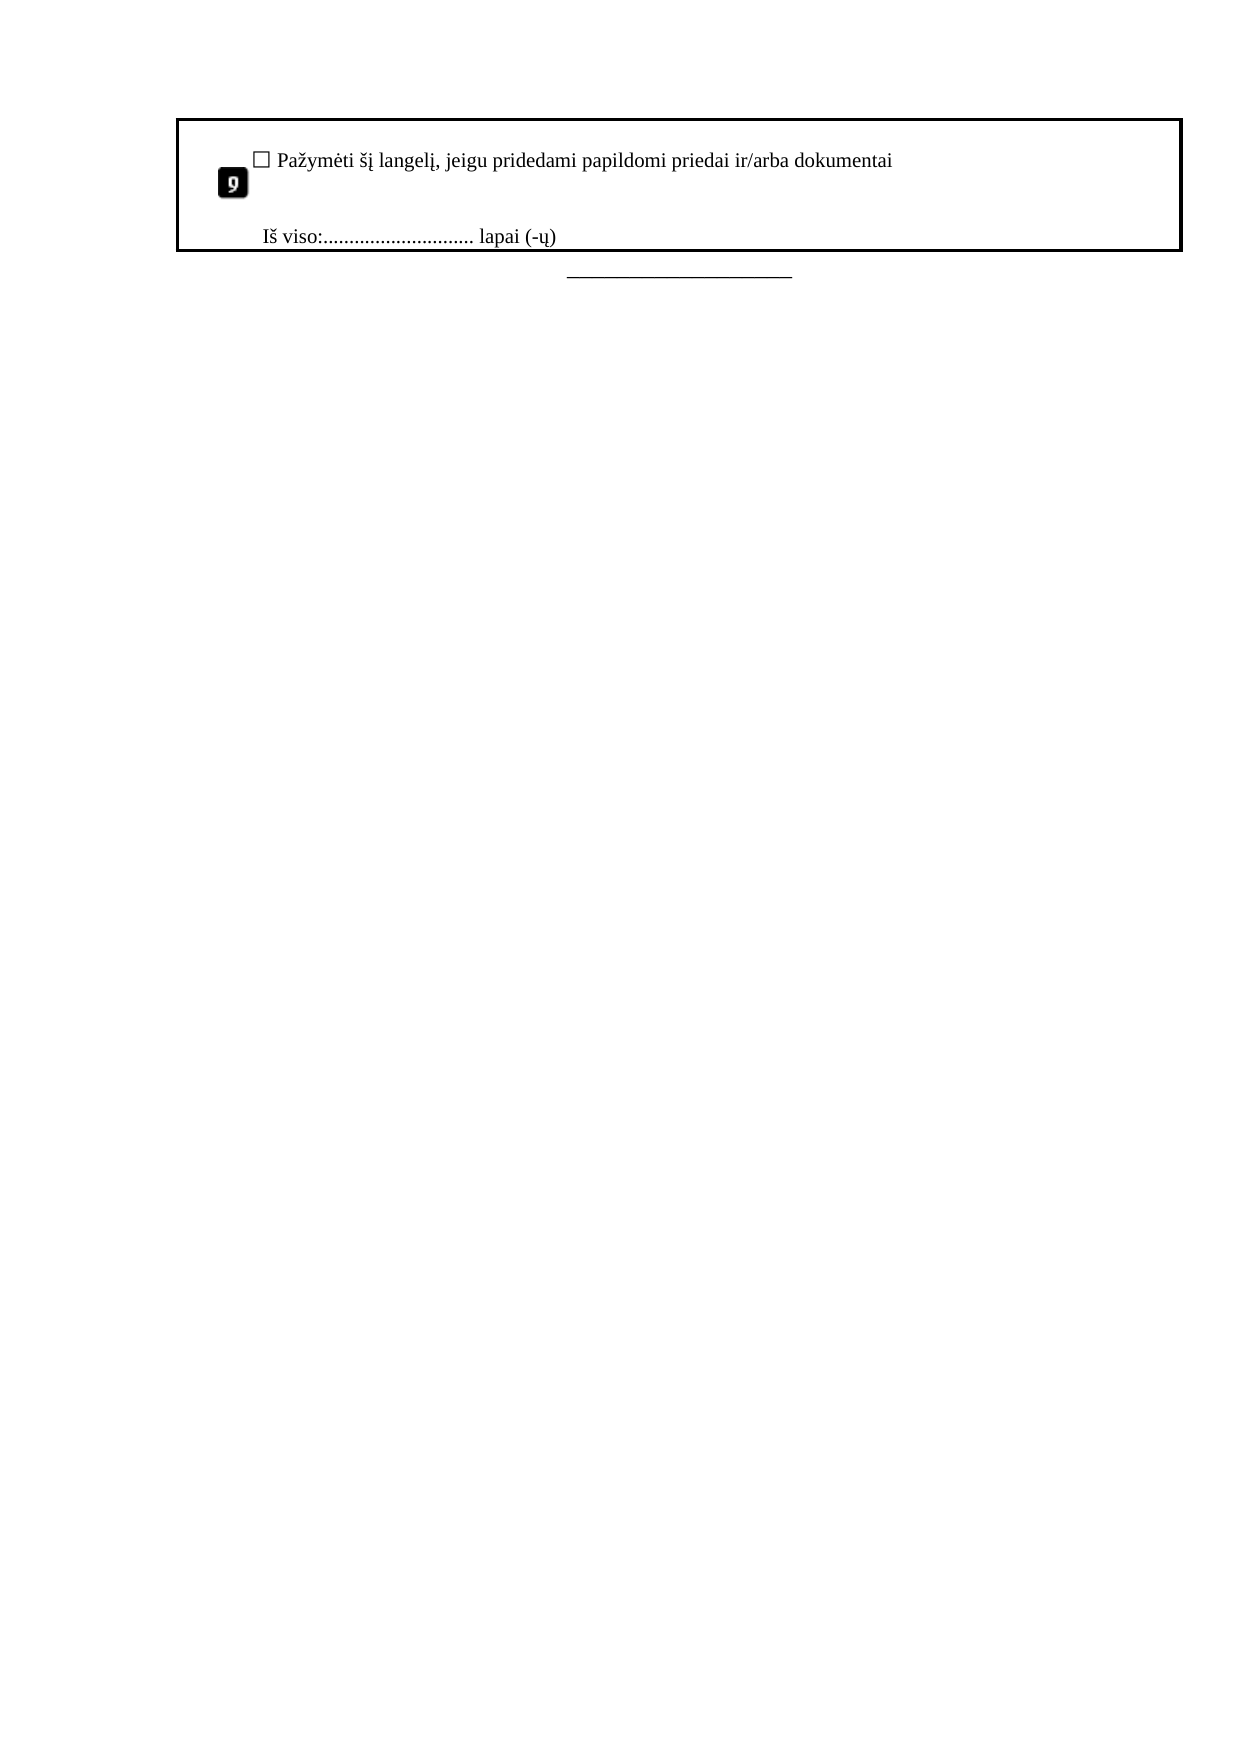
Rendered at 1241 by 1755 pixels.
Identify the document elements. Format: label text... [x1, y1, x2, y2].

table_header ⬜ Pažymėti šį langelį, jeigu pridedami papildomi priedai ir/arba dokumentai Iš viso:............................. lapai (-ų) [179, 121, 1179, 248]
text __________________ [177, 252, 1181, 280]
